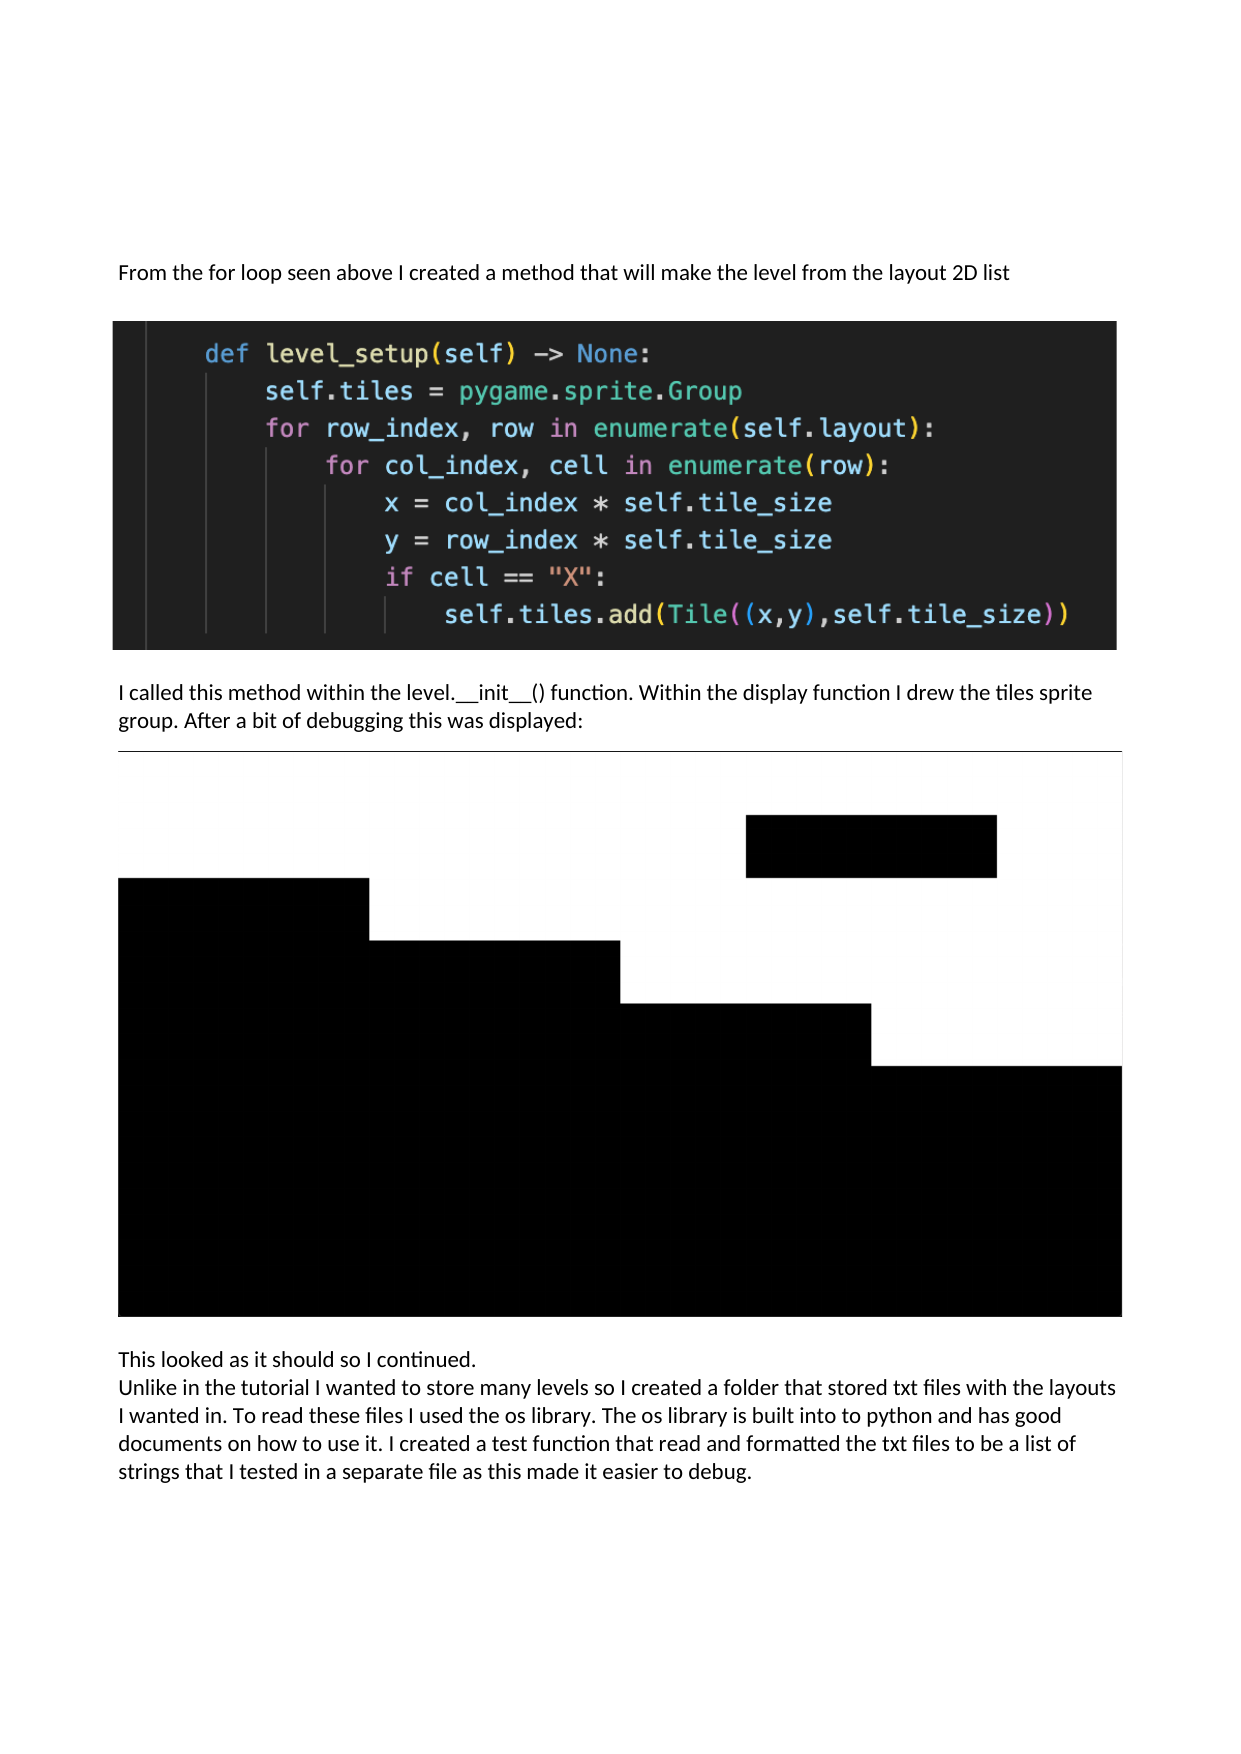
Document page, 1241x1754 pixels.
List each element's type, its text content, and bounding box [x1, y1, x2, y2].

text Unlike in the tutorial I wanted to store many levels so I created a folder that stored txt files with the layouts I wanted in. To read these files I used the os library. The os library is built into to python and has good documents on how to use it. I created a test function that read and formatted the txt files to be a list of strings that I tested in a separate file as this made it easier to debug. [118, 1373, 1122, 1485]
picture [112, 321, 1117, 650]
picture [118, 751, 1123, 1317]
text This looked as it should so I continued. [118, 1345, 1122, 1373]
text From the for loop seen above I created a method that will make the level from the layout 2D list [118, 258, 1122, 286]
text I called this method within the level.__init__() function. Within the display function I drew the tiles sprite group. After a bit of debugging this was displayed: [118, 678, 1122, 734]
